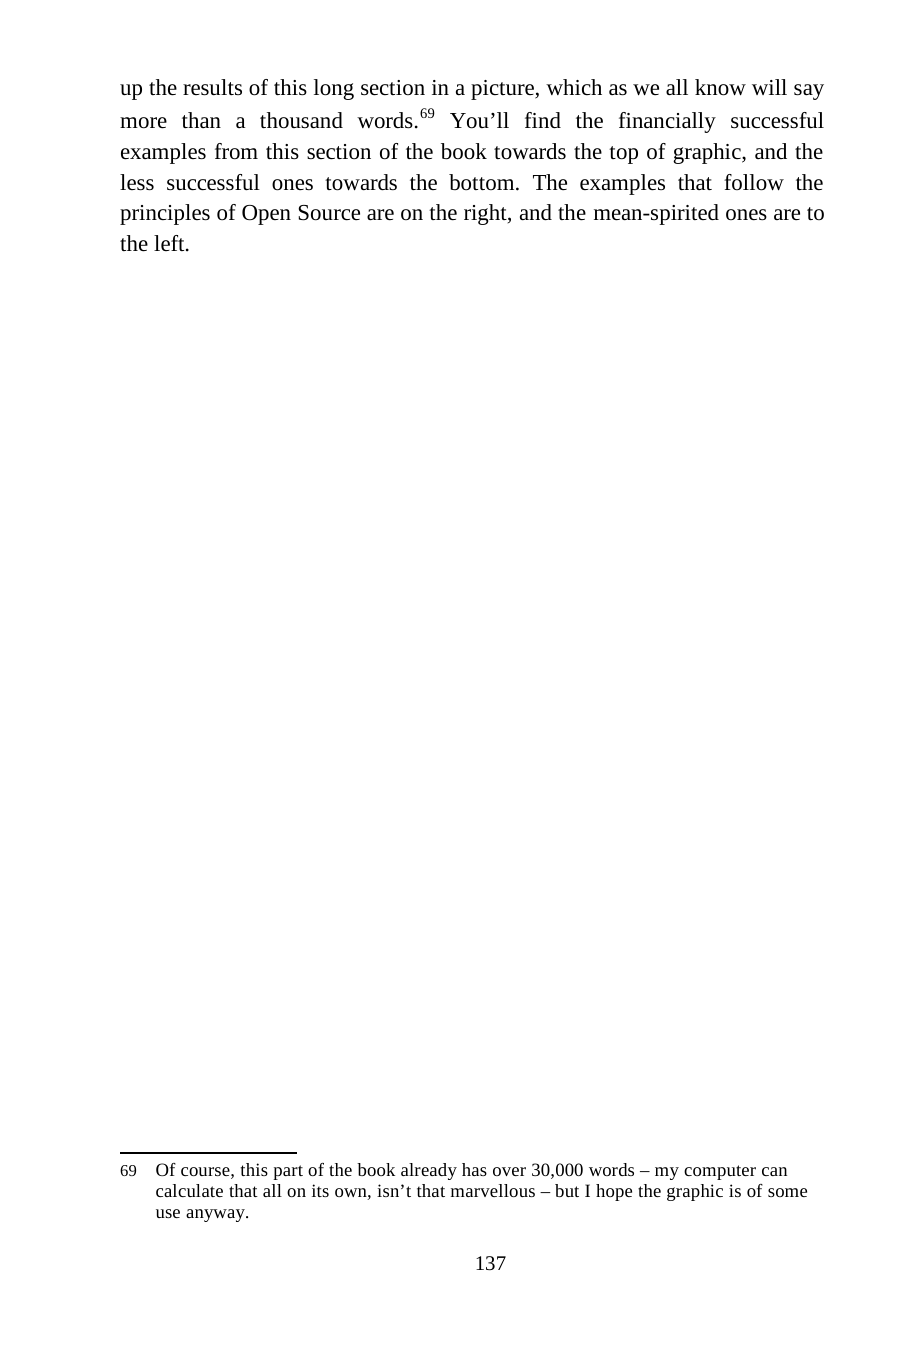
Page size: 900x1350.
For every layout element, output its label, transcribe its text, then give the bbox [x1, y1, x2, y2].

text up the results of this long section in a picture, which as we all know will say more than a thousand words. You’ll find the financially successful examples from this section of the book towards the top of graphic, and the less successful ones towards the bottom. The examples that follow the principles of Open Source are on the right, and the mean-spirited ones are to the left. [120, 75, 825, 256]
text Of course, this part of the book already has over 30,000 words – my computer can calculate that all on its own, isn’t that marvellous – but I hope the graphic is of some use anyway. [120, 1159, 825, 1222]
